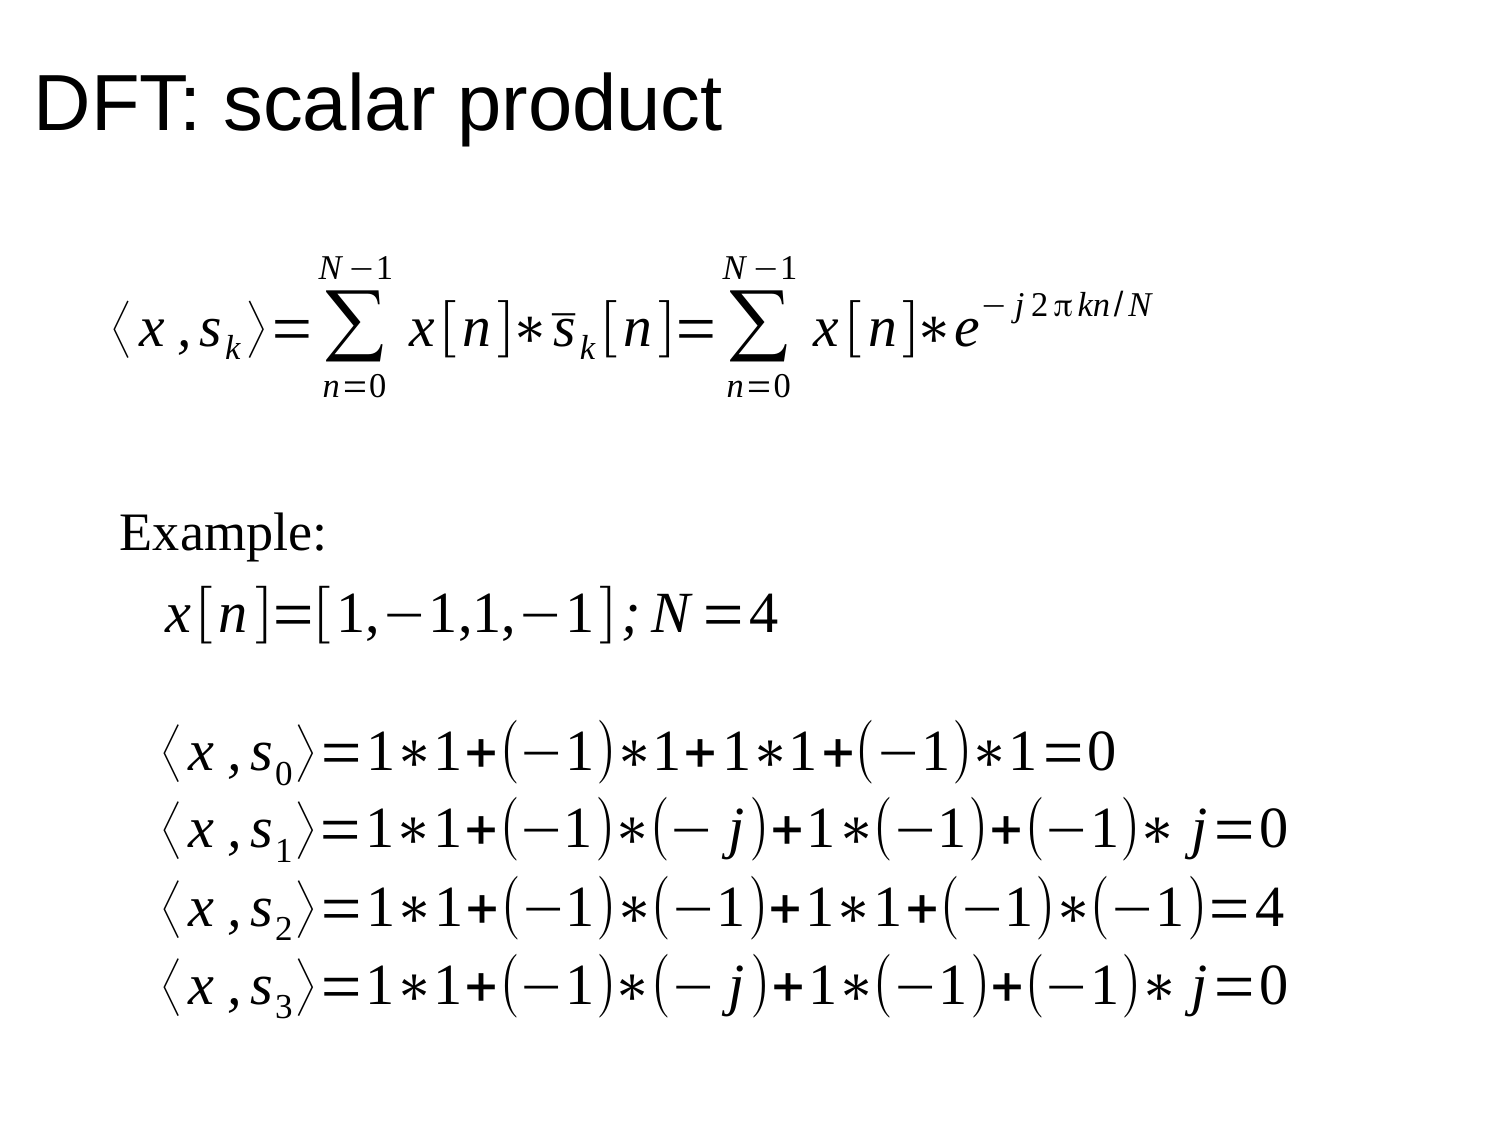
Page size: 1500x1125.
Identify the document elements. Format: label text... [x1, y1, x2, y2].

chart [105, 248, 1163, 405]
chart [154, 580, 1296, 1026]
text_box Example: [105, 495, 391, 570]
title DFT: scalar product [33, 9, 1384, 197]
